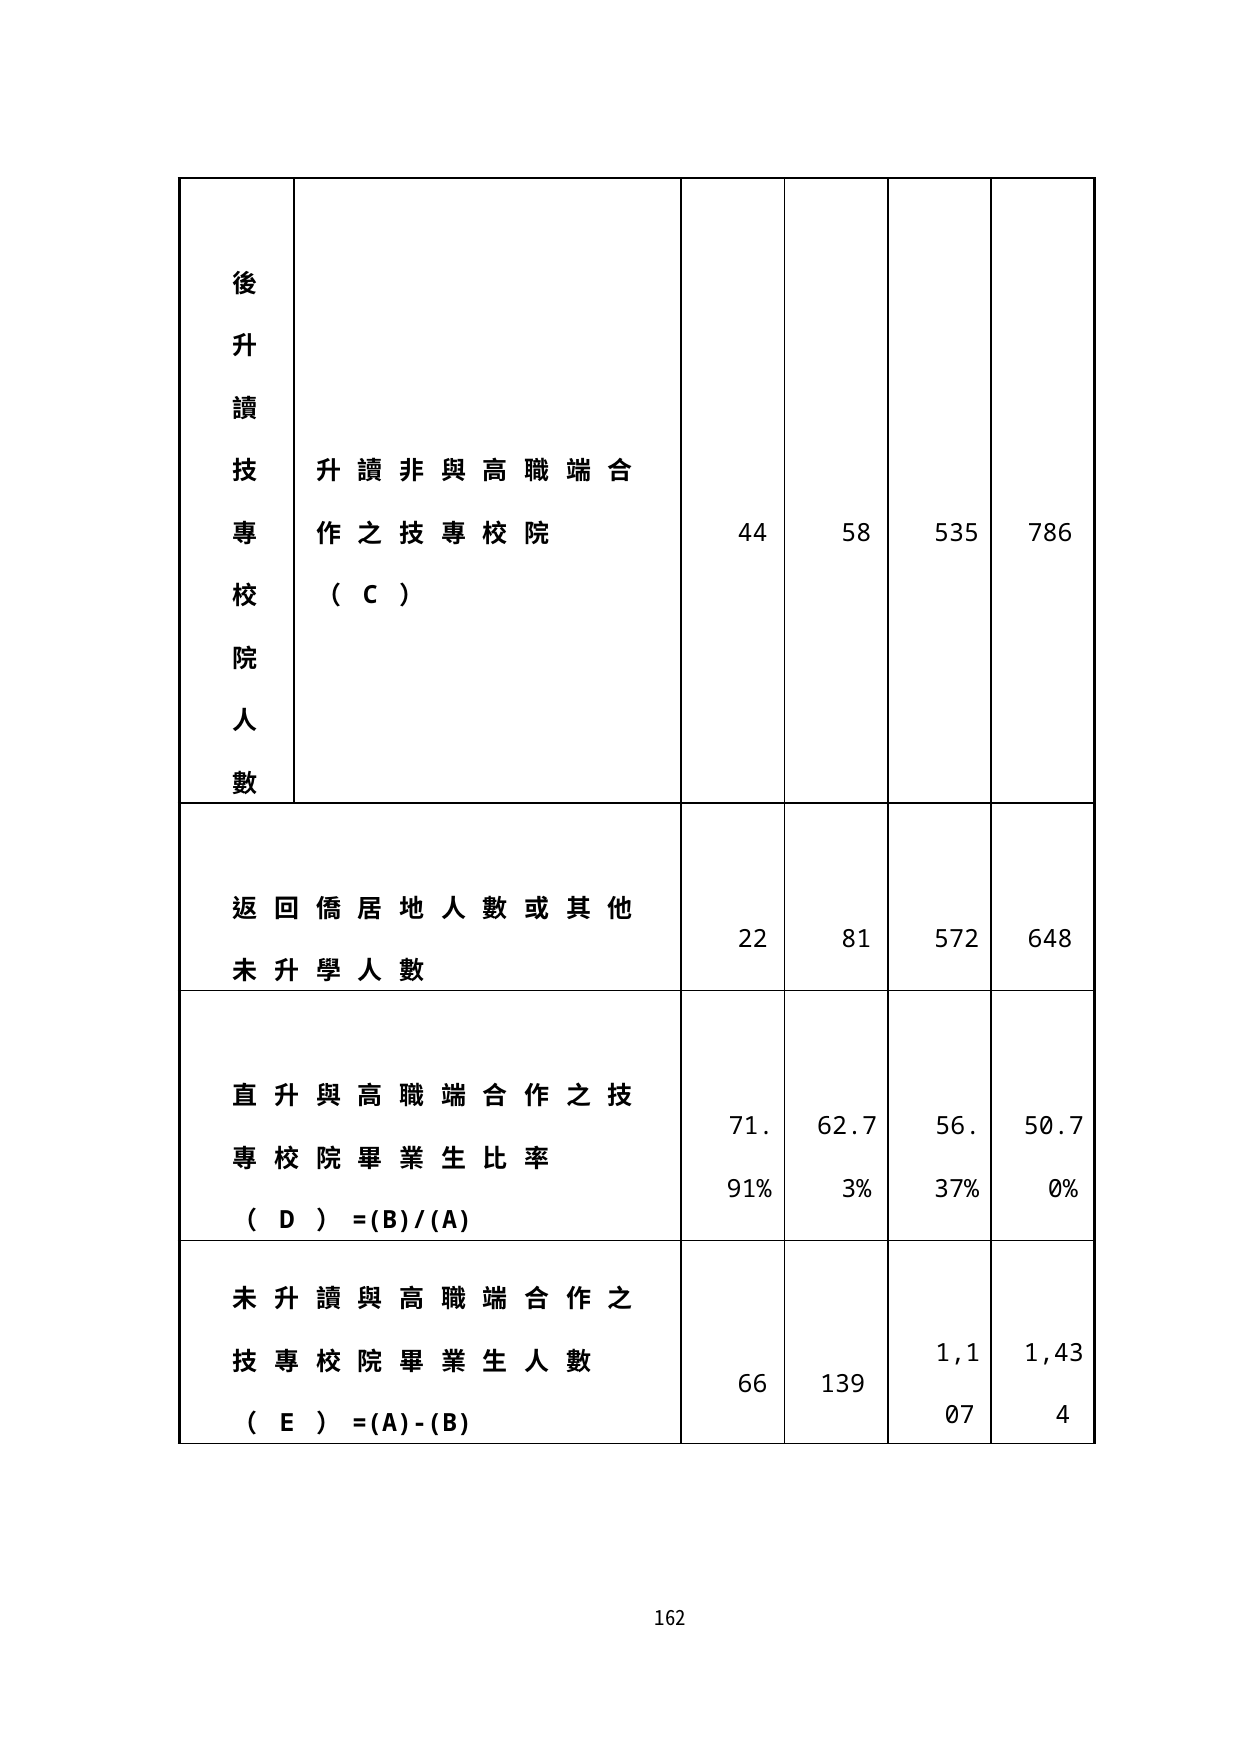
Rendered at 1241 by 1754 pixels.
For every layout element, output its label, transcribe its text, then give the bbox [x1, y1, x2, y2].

table_cell 62.73% [785, 991, 887, 1240]
table_cell 71.91% [682, 991, 784, 1240]
table_cell 572 [889, 804, 990, 990]
table_cell 1,107 [889, 1241, 990, 1443]
table_cell 648 [992, 804, 1093, 990]
table_cell 81 [785, 804, 887, 990]
table_cell 22 [682, 804, 784, 990]
table_cell 44 [682, 179, 784, 802]
table_cell 58 [785, 179, 887, 802]
table_cell 535 [889, 179, 990, 802]
table_cell 返回僑居地人數或其他未升學人數 [181, 804, 680, 990]
table_cell 66 [682, 1241, 784, 1443]
table_cell 50.70% [992, 991, 1093, 1240]
table_cell 139 [785, 1241, 887, 1443]
table_cell 1,434 [992, 1241, 1093, 1443]
table_cell 56.37% [889, 991, 990, 1240]
table_cell 786 [992, 179, 1093, 802]
table_cell 未升讀與高職端合作之技專校院畢業生人數（E）=(A)-(B) [181, 1241, 680, 1443]
table_cell 後升讀技專校院人數 [181, 179, 293, 802]
table_cell 升讀非與高職端合作之技專校院（C） [295, 179, 680, 802]
table_cell 直升與高職端合作之技專校院畢業生比率 （D）=(B)/(A) [181, 991, 680, 1240]
